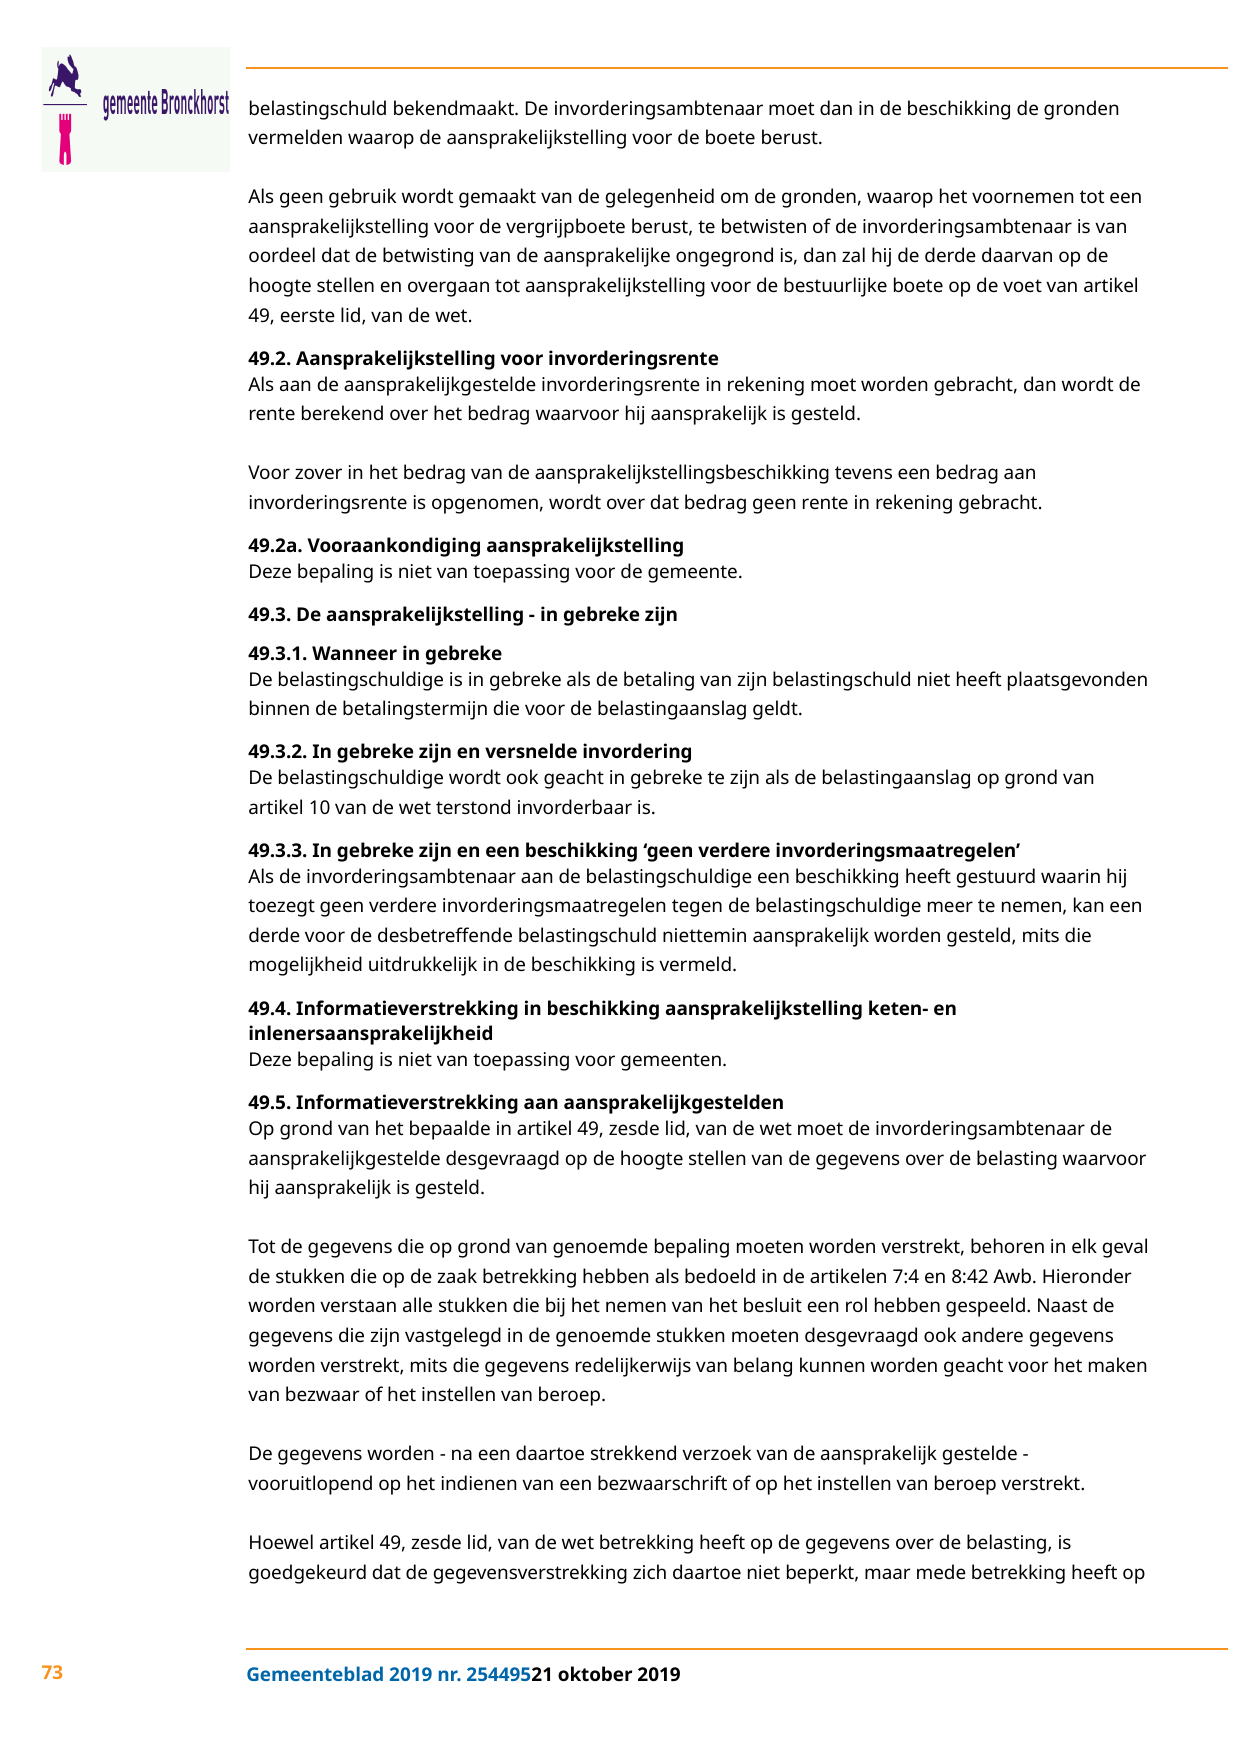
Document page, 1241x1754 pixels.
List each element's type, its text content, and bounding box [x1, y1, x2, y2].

text Voor zover in het bedrag van de aansprakelijkstellingsbeschikking tevens een bedrag aan invorderingsrente is opgenomen, wordt over dat bedrag geen rente in rekening gebracht. [248, 459, 1152, 515]
text De gegevens worden - na een daartoe strekkend verzoek van de aansprakelijk gestelde - vooruitlopend op het indienen van een bezwaarschrift of op het instellen van beroep verstrekt. [248, 1441, 1152, 1496]
text 49.2. Aansprakelijkstelling voor invorderingsrente [248, 345, 1152, 371]
text Hoewel artikel 49, zesde lid, van de wet betrekking heeft op de gegevens over de belasting, is goedgekeurd dat de gegevensverstrekking zich daartoe niet beperkt, maar mede betrekking heeft op [248, 1529, 1152, 1584]
text 49.3.3. In gebreke zijn en een beschikking ‘geen verdere invorderingsmaatregelen’ [248, 837, 1152, 863]
text Tot de gegevens die op grond van genoemde bepaling moeten worden verstrekt, behoren in elk geval de stukken die op de zaak betrekking hebben als bedoeld in de artikelen 7:4 en 8:42 Awb. Hieronder worden verstaan alle stukken die bij het nemen van het besluit een rol hebben gespeeld. Naast de gegevens die zijn vastgelegd in de genoemde stukken moeten desgevraagd ook andere gegevens worden verstrekt, mits die gegevens redelijkerwijs van belang kunnen worden geacht voor het maken van bezwaar of het instellen van beroep. [248, 1233, 1152, 1407]
text 49.3.2. In gebreke zijn en versnelde invordering [248, 739, 1152, 764]
text belastingschuld bekendmaakt. De invorderingsambtenaar moet dan in de beschikking de gronden vermelden waarop de aansprakelijkstelling voor de boete berust. [248, 95, 1152, 150]
text De belastingschuldige is in gebreke als de betaling van zijn belastingschuld niet heeft plaatsgevonden binnen de betalingstermijn die voor de belastingaanslag geldt. [248, 666, 1152, 721]
text 49.2a. Vooraankondiging aansprakelijkstelling [248, 532, 1152, 558]
text 49.3.1. Wanneer in gebreke [248, 640, 1152, 666]
text Als geen gebruik wordt gemaakt van de gelegenheid om de gronden, waarop het voornemen tot een aansprakelijkstelling voor de vergrijpboete berust, te betwisten of de invorderingsambtenaar is van oordeel dat de betwisting van de aansprakelijke ongegrond is, dan zal hij de derde daarvan op de hoogte stellen en overgaan tot aansprakelijkstelling voor de bestuurlijke boete op de voet van artikel 49, eerste lid, van de wet. [248, 183, 1152, 328]
text Deze bepaling is niet van toepassing voor gemeenten. [248, 1046, 1152, 1072]
picture [41, 47, 231, 172]
text Als de invorderingsambtenaar aan de belastingschuldige een beschikking heeft gestuurd waarin hij toezegt geen verdere invorderingsmaatregelen tegen de belastingschuldige meer te nemen, kan een derde voor de desbetreffende belastingschuld niettemin aansprakelijk worden gesteld, mits die mogelijkheid uitdrukkelijk in de beschikking is vermeld. [248, 863, 1152, 977]
text 49.3. De aansprakelijkstelling - in gebreke zijn [248, 601, 1152, 627]
text 49.4. Informatieverstrekking in beschikking aansprakelijkstelling keten- en inlenersaansprakelijkheid [248, 995, 1152, 1046]
text Als aan de aansprakelijkgestelde invorderingsrente in rekening moet worden gebracht, dan wordt de rente berekend over het bedrag waarvoor hij aansprakelijk is gesteld. [248, 371, 1152, 426]
text Deze bepaling is niet van toepassing voor de gemeente. [248, 558, 1152, 584]
text 49.5. Informatieverstrekking aan aansprakelijkgestelden [248, 1089, 1152, 1115]
text Op grond van het bepaalde in artikel 49, zesde lid, van de wet moet de invorderingsambtenaar de aansprakelijkgestelde desgevraagd op de hoogte stellen van de gegevens over de belasting waarvoor hij aansprakelijk is gesteld. [248, 1115, 1152, 1200]
text De belastingschuldige wordt ook geacht in gebreke te zijn als de belastingaanslag op grond van artikel 10 van de wet terstond invorderbaar is. [248, 764, 1152, 820]
